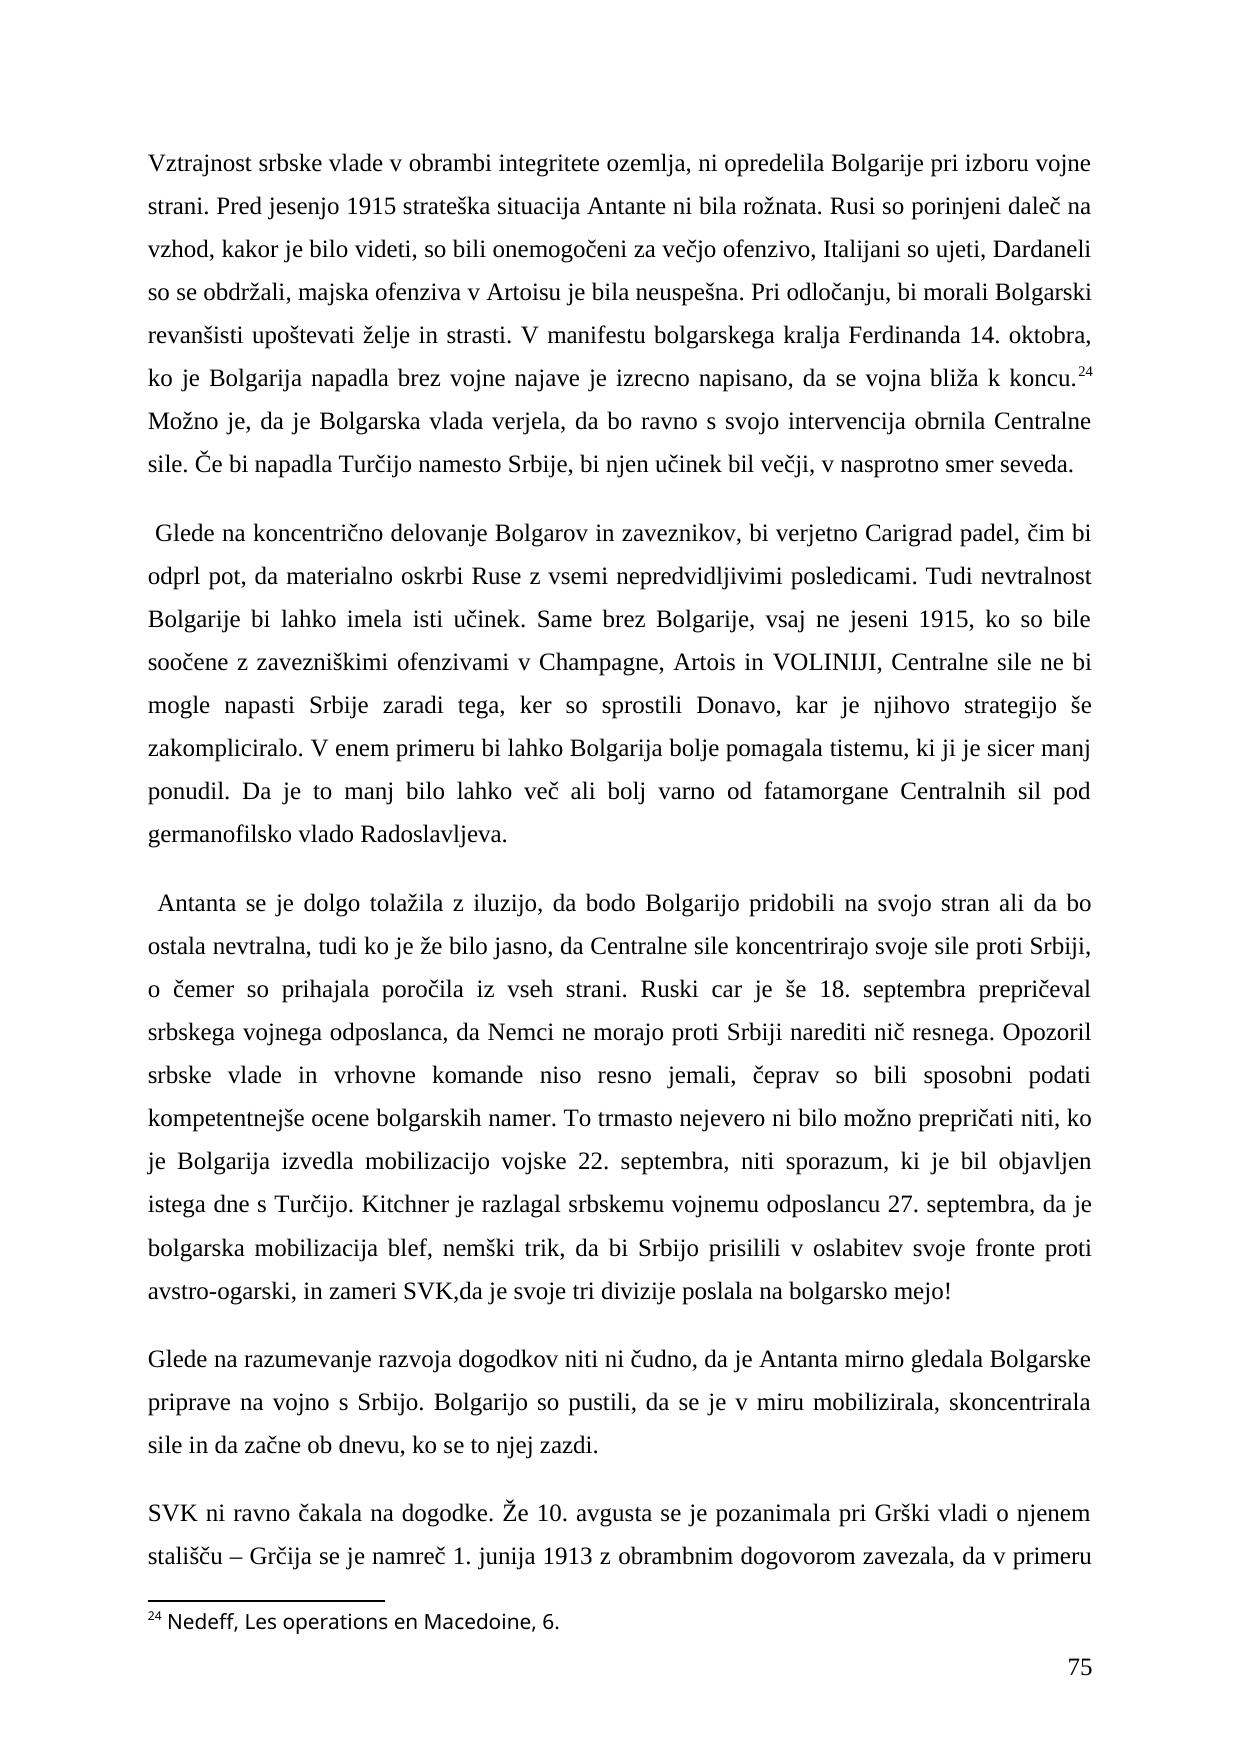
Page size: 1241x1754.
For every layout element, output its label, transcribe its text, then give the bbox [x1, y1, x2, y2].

text SVK ni ravno čakala na dogodke. Že 10. avgusta se je pozanimala pri Grški vladi o njenem stališču – Grčija se je namreč 1. junija 1913 z obrambnim dogovorom zavezala, da v primeru [148, 1498, 1093, 1570]
text Vztrajnost srbske vlade v obrambi integritete ozemlja, ni opredelila Bolgarije pri izboru vojne strani. Pred jesenjo 1915 strateška situacija Antante ni bila rožnata. Rusi so porinjeni daleč na vzhod, kakor je bilo videti, so bili onemogočeni za večjo ofenzivo, Italijani so ujeti, Dardaneli so se obdržali, majska ofenziva v Artoisu je bila neuspešna. Pri odločanju, bi morali Bolgarski revanšisti upoštevati želje in strasti. V manifestu bolgarskega kralja Ferdinanda 14. oktobra, ko je Bolgarija napadla brez vojne najave je izrecno napisano, da se vojna bliža k koncu. Možno je, da je Bolgarska vlada verjela, da bo ravno s svojo intervencija obrnila Centralne sile. Če bi napadla Turčijo namesto Srbije, bi njen učinek bil večji, v nasprotno smer seveda. [148, 148, 1093, 478]
text Nedeff, Les operations en Macedoine, 6. [148, 1607, 1093, 1636]
text Antanta se je dolgo tolažila z iluzijo, da bodo Bolgarijo pridobili na svojo stran ali da bo ostala nevtralna, tudi ko je že bilo jasno, da Centralne sile koncentrirajo svoje sile proti Srbiji, o čemer so prihajala poročila iz vseh strani. Ruski car je še 18. septembra prepričeval srbskega vojnega odposlanca, da Nemci ne morajo proti Srbiji narediti nič resnega. Opozoril srbske vlade in vrhovne komande niso resno jemali, čeprav so bili sposobni podati kompetentnejše ocene bolgarskih namer. To trmasto nejevero ni bilo možno prepričati niti, ko je Bolgarija izvedla mobilizacijo vojske 22. septembra, niti sporazum, ki je bil objavljen istega dne s Turčijo. Kitchner je razlagal srbskemu vojnemu odposlancu 27. septembra, da je bolgarska mobilizacija blef, nemški trik, da bi Srbijo prisilili v oslabitev svoje fronte proti avstro-ogarski, in zameri SVK,da je svoje tri divizije poslala na bolgarsko mejo! [148, 888, 1093, 1304]
text Glede na razumevanje razvoja dogodkov niti ni čudno, da je Antanta mirno gledala Bolgarske priprave na vojno s Srbijo. Bolgarijo so pustili, da se je v miru mobilizirala, skoncentrirala sile in da začne ob dnevu, ko se to njej zazdi. [148, 1344, 1093, 1459]
text Glede na koncentrično delovanje Bolgarov in zaveznikov, bi verjetno Carigrad padel, čim bi odprl pot, da materialno oskrbi Ruse z vsemi nepredvidljivimi posledicami. Tudi nevtralnost Bolgarije bi lahko imela isti učinek. Same brez Bolgarije, vsaj ne jeseni 1915, ko so bile soočene z zavezniškimi ofenzivami v Champagne, Artois in VOLINIJI, Centralne sile ne bi mogle napasti Srbije zaradi tega, ker so sprostili Donavo, kar je njihovo strategijo še zakompliciralo. V enem primeru bi lahko Bolgarija bolje pomagala tistemu, ki ji je sicer manj ponudil. Da je to manj bilo lahko več ali bolj varno od fatamorgane Centralnih sil pod germanofilsko vlado Radoslavljeva. [148, 518, 1093, 848]
